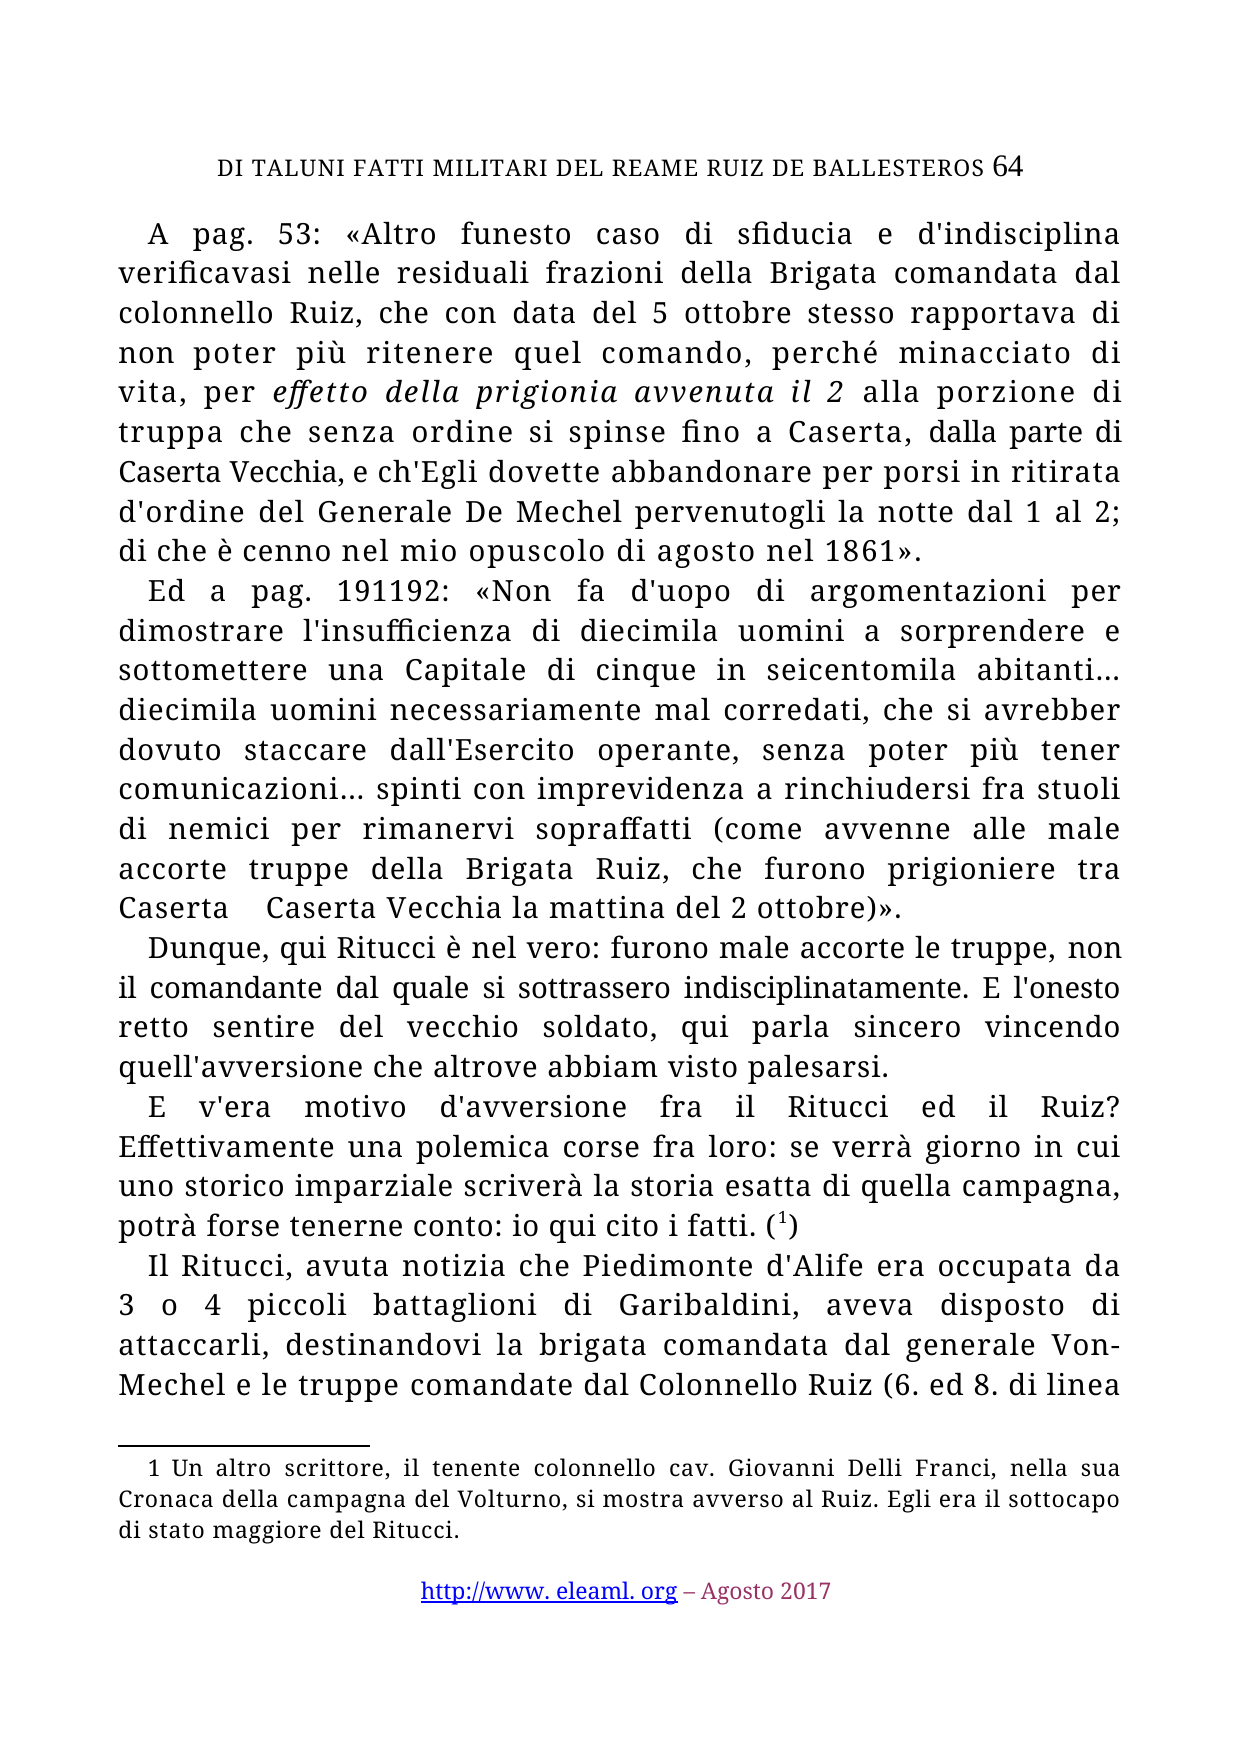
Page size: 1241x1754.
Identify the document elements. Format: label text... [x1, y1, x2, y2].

text E v'era motivo d'avversione fra il Ritucci ed il Ruiz? Effettivamente una polemica corse fra loro: se verrà giorno in cui uno storico imparziale scriverà la storia esatta di quella campagna, potrà forse tenerne conto: io qui cito i fatti. () [118, 1086, 1122, 1245]
text Ed a pag. 191192: «Non fa d'uopo di argomentazioni per dimostrare l'insufficienza di diecimila uomini a sorprendere e sottomettere una Capitale di cinque in seicentomila abitanti… diecimila uomini necessariamente mal corredati, che si avrebber dovuto staccare dall'Esercito operante, senza poter più tener comunicazioni… spinti con imprevidenza a rinchiudersi fra stuoli di nemici per rimanervi sopraffatti (come avvenne alle male accorte truppe della Brigata Ruiz, che furono prigioniere tra Caserta Caserta Vecchia la mattina del 2 ottobre)». [118, 570, 1122, 927]
text A pag. 53: «Altro funesto caso di sfiducia e d'indisciplina verificavasi nelle residuali frazioni della Brigata comandata dal colonnello Ruiz, che con data del 5 ottobre stesso rapportava di non poter più ritenere quel comando, perché minacciato di vita, per effetto della prigionia avvenuta il 2 alla porzione di truppa che senza ordine si spinse fino a Caserta, dalla parte di Caserta Vecchia, e ch'Egli dovette abbandonare per porsi in ritirata d'ordine del Generale De Mechel pervenutogli la notte dal 1 al 2; di che è cenno nel mio opuscolo di agosto nel 1861». [118, 213, 1122, 570]
text Il Ritucci, avuta notizia che Piedimonte d'Alife era occupata da 3 o 4 piccoli battaglioni di Garibaldini, aveva disposto di attaccarli, destinandovi la brigata comandata dal generale Von-Mechel e le truppe comandate dal Colonnello Ruiz (6. ed 8. di linea [118, 1245, 1122, 1404]
text Dunque, qui Ritucci è nel vero: furono male accorte le truppe, non il comandante dal quale si sottrassero indisciplinatamente. E l'onesto retto sentire del vecchio soldato, qui parla sincero vincendo quell'avversione che altrove abbiam visto palesarsi. [118, 927, 1122, 1086]
text Un altro scrittore, il tenente colonnello cav. Giovanni Delli Franci, nella sua Cronaca della campagna del Volturno, si mostra avverso al Ruiz. Egli era il sottocapo di stato maggiore del Ritucci. [118, 1452, 1122, 1546]
